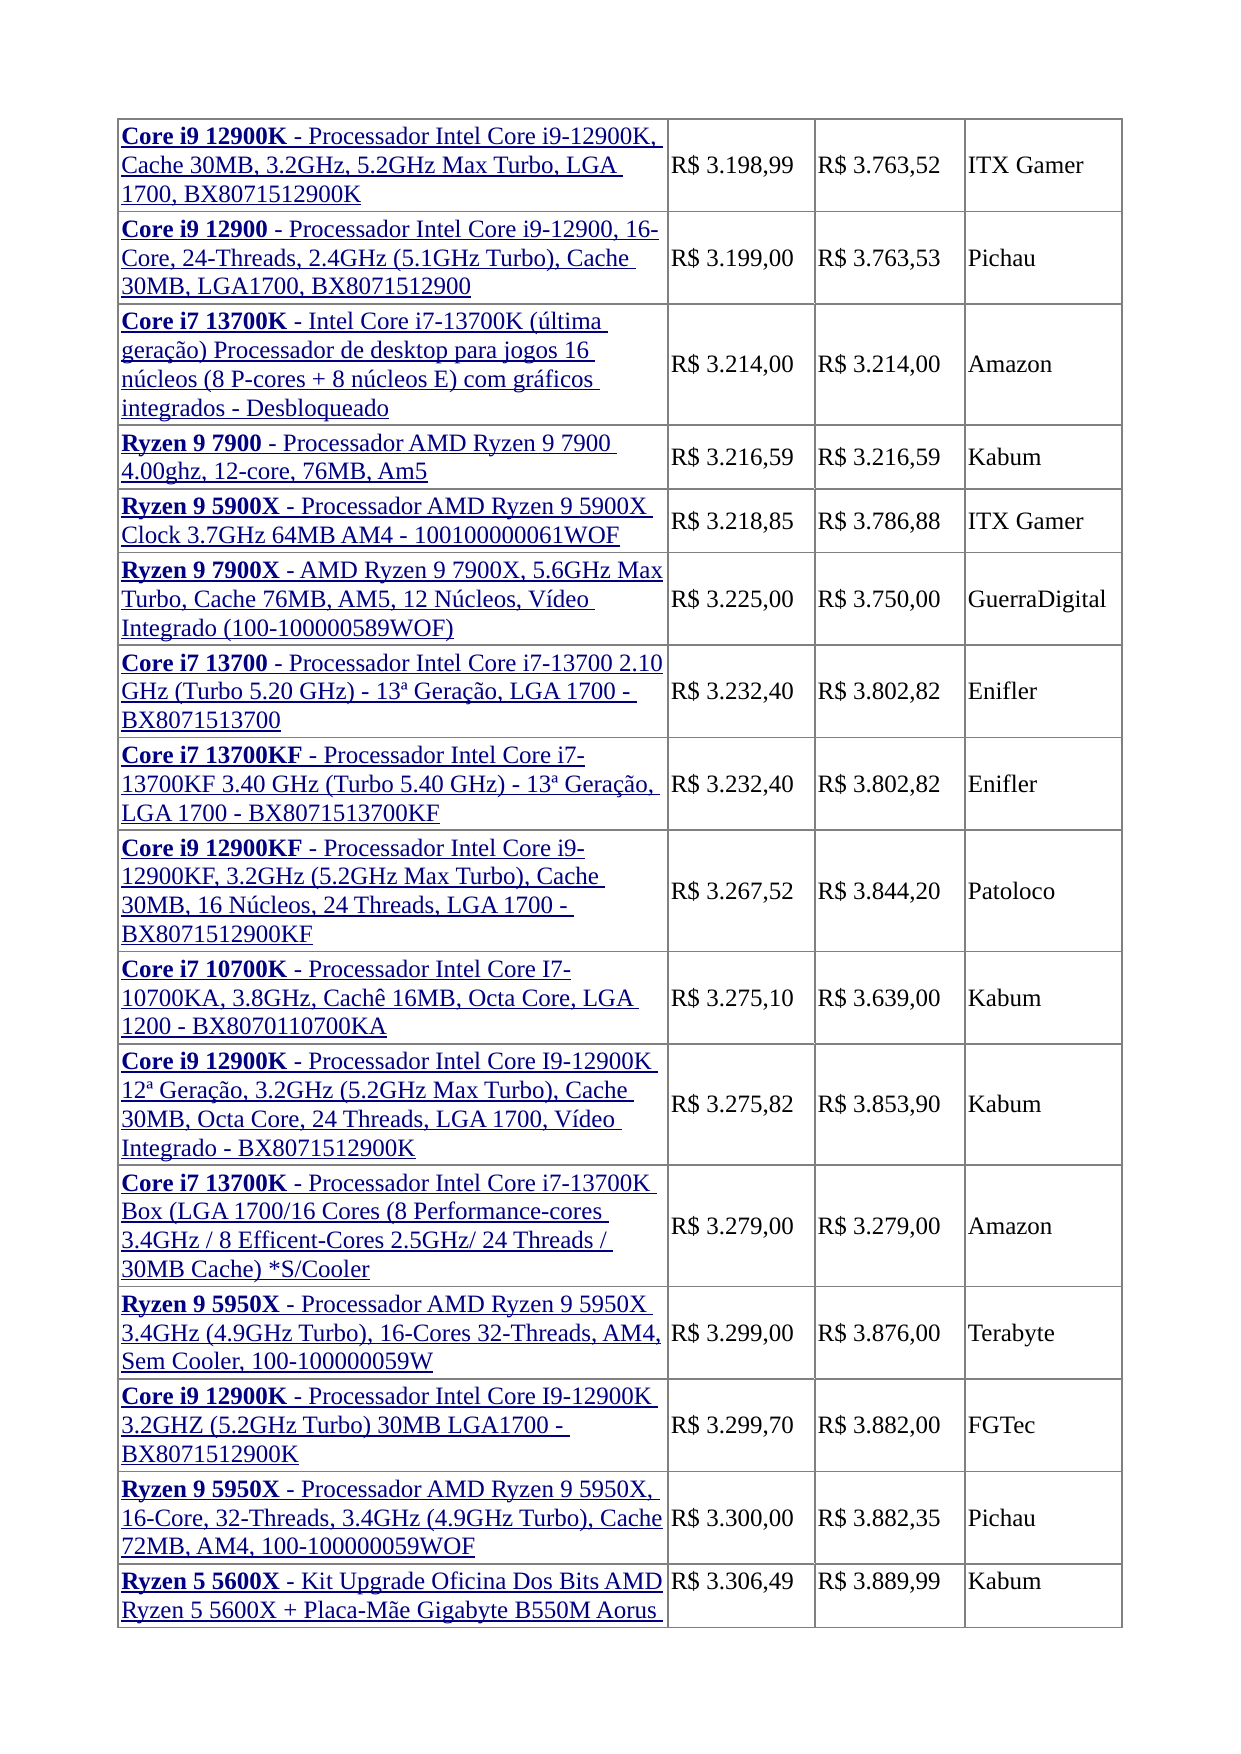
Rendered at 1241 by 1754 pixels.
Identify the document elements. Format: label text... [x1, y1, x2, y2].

table_cell R$ 3.279,00 [816, 1166, 964, 1286]
table_cell R$ 3.299,70 [669, 1380, 814, 1471]
table_cell ITX Gamer [966, 120, 1121, 211]
table_cell Core i9 12900K - Processador Intel Core I9-12900K 12ª Geração, 3.2GHz (5.2GHz Max Turbo), Cache 30MB, Octa Core, 24 Threads, LGA 1700, Vídeo Integrado - BX8071512900K [119, 1045, 667, 1164]
table_cell R$ 3.275,10 [669, 952, 814, 1043]
table_cell R$ 3.216,59 [669, 426, 814, 488]
table_cell Ryzen 5 5600X - Kit Upgrade Oficina Dos Bits AMD Ryzen 5 5600X + Placa-Mãe Gigabyte B550M Aorus [119, 1565, 667, 1627]
table_cell Ryzen 9 5950X - Processador AMD Ryzen 9 5950X, 16-Core, 32-Threads, 3.4GHz (4.9GHz Turbo), Cache 72MB, AM4, 100-100000059WOF [119, 1472, 667, 1563]
table_cell Patoloco [966, 831, 1121, 951]
table_cell Ryzen 9 7900 - Processador AMD Ryzen 9 7900 4.00ghz, 12-core, 76MB, Am5 [119, 426, 667, 488]
table_cell R$ 3.763,53 [816, 212, 964, 303]
table_cell Ryzen 9 5950X - Processador AMD Ryzen 9 5950X 3.4GHz (4.9GHz Turbo), 16-Cores 32-Threads, AM4, Sem Cooler, 100-100000059W [119, 1287, 667, 1378]
table_cell Core i9 12900 - Processador Intel Core i9-12900, 16-Core, 24-Threads, 2.4GHz (5.1GHz Turbo), Cache 30MB, LGA1700, BX8071512900 [119, 212, 667, 303]
table_cell R$ 3.802,82 [816, 646, 964, 737]
table_cell Enifler [966, 738, 1121, 829]
table_cell ITX Gamer [966, 490, 1121, 552]
table_cell R$ 3.279,00 [669, 1166, 814, 1286]
table_cell R$ 3.300,00 [669, 1472, 814, 1563]
table_cell R$ 3.853,90 [816, 1045, 964, 1164]
table_cell Core i9 12900KF - Processador Intel Core i9-12900KF, 3.2GHz (5.2GHz Max Turbo), Cache 30MB, 16 Núcleos, 24 Threads, LGA 1700 - BX8071512900KF [119, 831, 667, 951]
table_cell R$ 3.844,20 [816, 831, 964, 951]
table_cell Terabyte [966, 1287, 1121, 1378]
table_cell FGTec [966, 1380, 1121, 1471]
table_cell R$ 3.214,00 [669, 305, 814, 424]
table_cell R$ 3.750,00 [816, 553, 964, 644]
table_cell R$ 3.299,00 [669, 1287, 814, 1378]
table_cell Core i7 13700 - Processador Intel Core i7-13700 2.10 GHz (Turbo 5.20 GHz) - 13ª Geração, LGA 1700 - BX8071513700 [119, 646, 667, 737]
table_cell R$ 3.889,99 [816, 1565, 964, 1627]
table_cell R$ 3.199,00 [669, 212, 814, 303]
table_cell Ryzen 9 5900X - Processador AMD Ryzen 9 5900X Clock 3.7GHz 64MB AM4 - 100100000061WOF [119, 490, 667, 552]
table_cell Enifler [966, 646, 1121, 737]
table_cell R$ 3.802,82 [816, 738, 964, 829]
table_cell R$ 3.198,99 [669, 120, 814, 211]
table_cell Core i7 13700K - Processador Intel Core i7-13700K Box (LGA 1700/16 Cores (8 Performance-cores 3.4GHz / 8 Efficent-Cores 2.5GHz/ 24 Threads / 30MB Cache) *S/Cooler [119, 1166, 667, 1286]
table_cell R$ 3.763,52 [816, 120, 964, 211]
table_cell Ryzen 9 7900X - AMD Ryzen 9 7900X, 5.6GHz Max Turbo, Cache 76MB, AM5, 12 Núcleos, Vídeo Integrado (100-100000589WOF) [119, 553, 667, 644]
table_cell R$ 3.225,00 [669, 553, 814, 644]
table_cell R$ 3.882,00 [816, 1380, 964, 1471]
table_cell R$ 3.214,00 [816, 305, 964, 424]
table_cell R$ 3.267,52 [669, 831, 814, 951]
table_cell Pichau [966, 1472, 1121, 1563]
table_cell Core i7 13700KF - Processador Intel Core i7-13700KF 3.40 GHz (Turbo 5.40 GHz) - 13ª Geração, LGA 1700 - BX8071513700KF [119, 738, 667, 829]
table_cell R$ 3.306,49 [669, 1565, 814, 1627]
table_cell Kabum [966, 952, 1121, 1043]
table_cell Amazon [966, 305, 1121, 424]
table_cell Kabum [966, 426, 1121, 488]
table_cell Core i9 12900K - Processador Intel Core i9-12900K, Cache 30MB, 3.2GHz, 5.2GHz Max Turbo, LGA 1700, BX8071512900K [119, 120, 667, 211]
table_cell Core i7 13700K - Intel Core i7-13700K (última geração) Processador de desktop para jogos 16 núcleos (8 P-cores + 8 núcleos E) com gráficos integrados - Desbloqueado [119, 305, 667, 424]
table_cell Core i7 10700K - Processador Intel Core I7-10700KA, 3.8GHz, Cachê 16MB, Octa Core, LGA 1200 - BX8070110700KA [119, 952, 667, 1043]
table_cell Kabum [966, 1565, 1121, 1627]
table_cell R$ 3.232,40 [669, 738, 814, 829]
table_cell R$ 3.882,35 [816, 1472, 964, 1563]
table_cell Kabum [966, 1045, 1121, 1164]
table_cell R$ 3.216,59 [816, 426, 964, 488]
table_cell Amazon [966, 1166, 1121, 1286]
table_cell R$ 3.786,88 [816, 490, 964, 552]
table_cell R$ 3.218,85 [669, 490, 814, 552]
table_cell R$ 3.275,82 [669, 1045, 814, 1164]
table_cell Pichau [966, 212, 1121, 303]
table_cell Core i9 12900K - Processador Intel Core I9-12900K 3.2GHZ (5.2GHz Turbo) 30MB LGA1700 - BX8071512900K [119, 1380, 667, 1471]
table_cell GuerraDigital [966, 553, 1121, 644]
table_cell R$ 3.232,40 [669, 646, 814, 737]
table_cell R$ 3.639,00 [816, 952, 964, 1043]
table_cell R$ 3.876,00 [816, 1287, 964, 1378]
